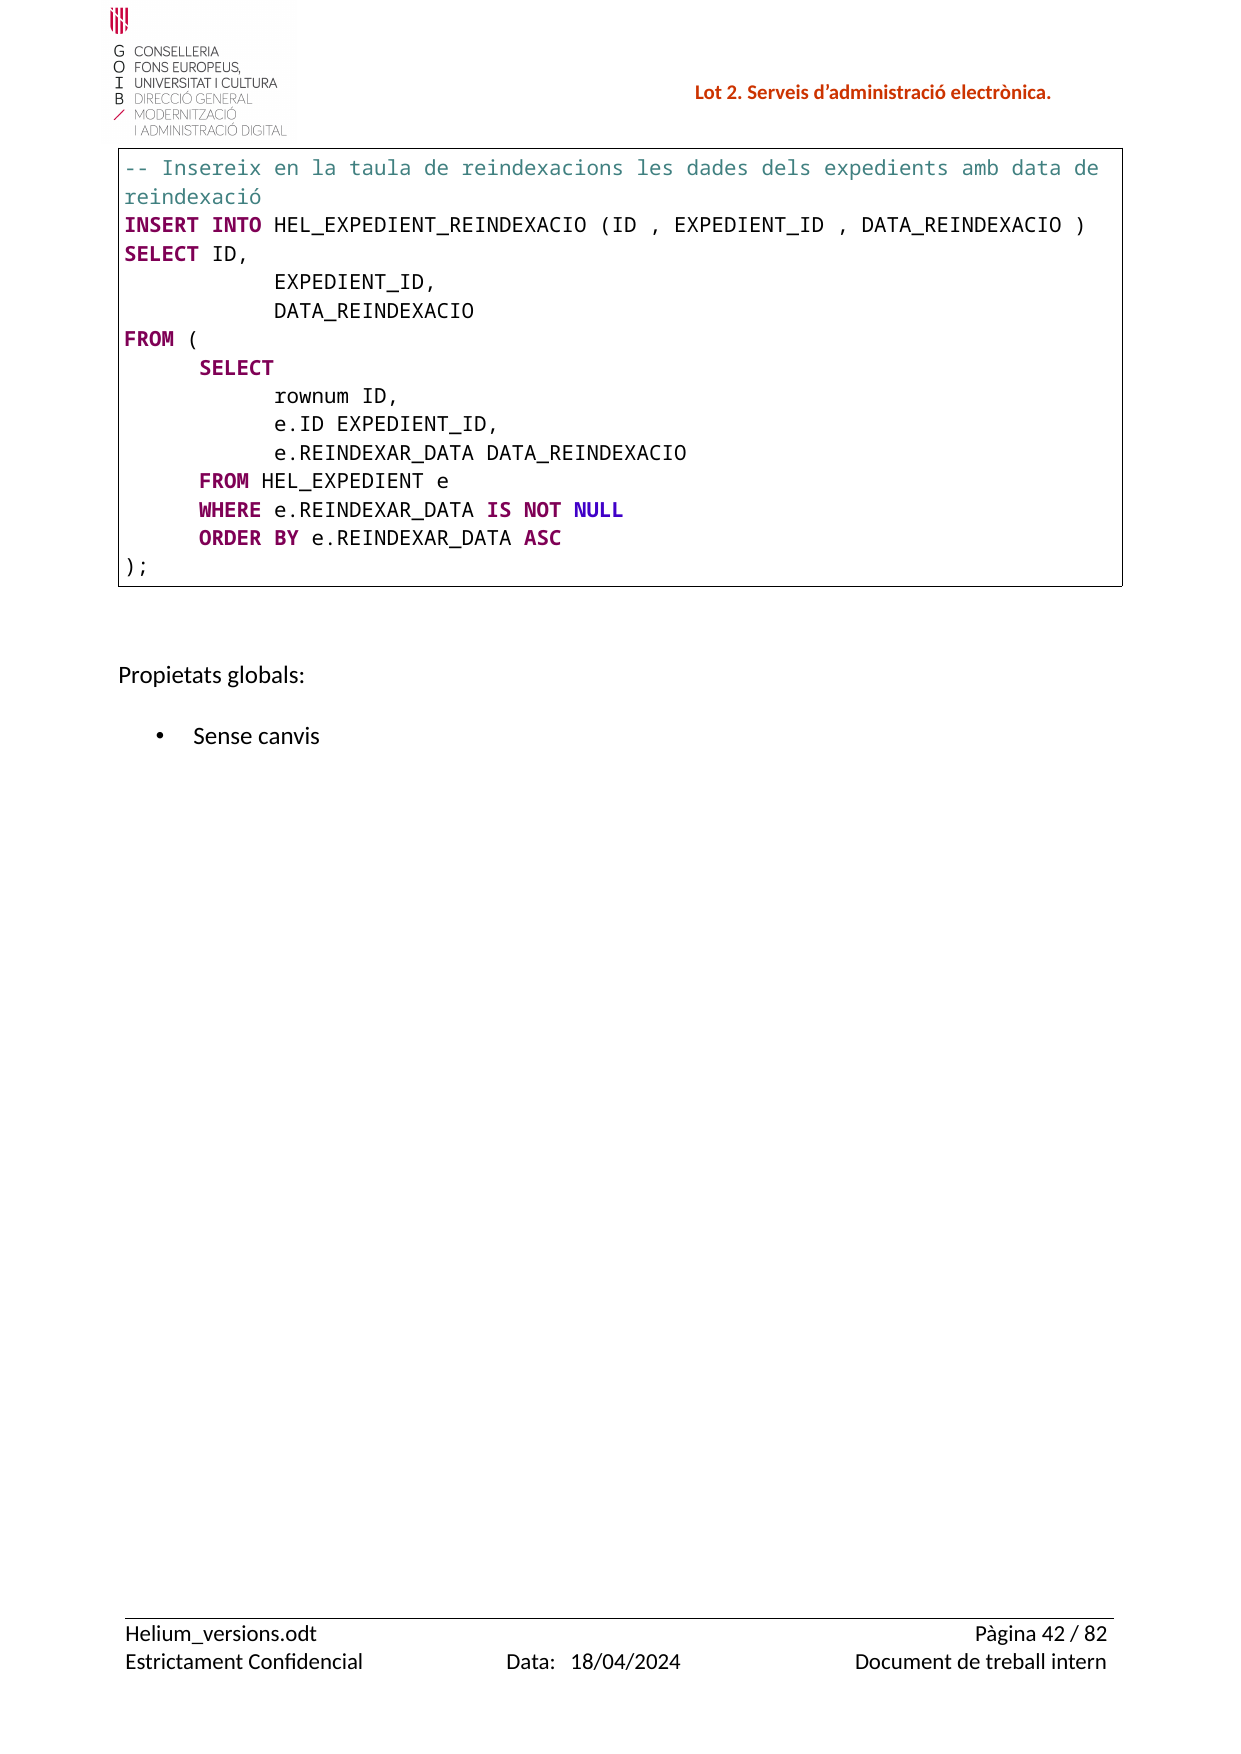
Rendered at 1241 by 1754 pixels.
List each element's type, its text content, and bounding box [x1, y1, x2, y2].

text Propietats globals: [118, 659, 1122, 689]
picture [100, 0, 297, 144]
list Sense canvis [156, 720, 1122, 750]
table_header -- Insereix en la taula de reindexacions les dades dels expedients amb data de reindexació INSERT INTO HEL_EXPEDIENT_REINDEXACIO (ID , EXPEDIENT_ID , DATA_REINDEXACIO ) SELECT ID, EXPEDIENT_ID, DATA_REINDEXACIO FROM ( SELECT rownum ID, e.ID EXPEDIENT_ID, e.REINDEXAR_DATA DATA_REINDEXACIO FROM HEL_EXPEDIENT e WHERE e.REINDEXAR_DATA IS NOT NULL ORDER BY e.REINDEXAR_DATA ASC ); [119, 149, 1122, 586]
